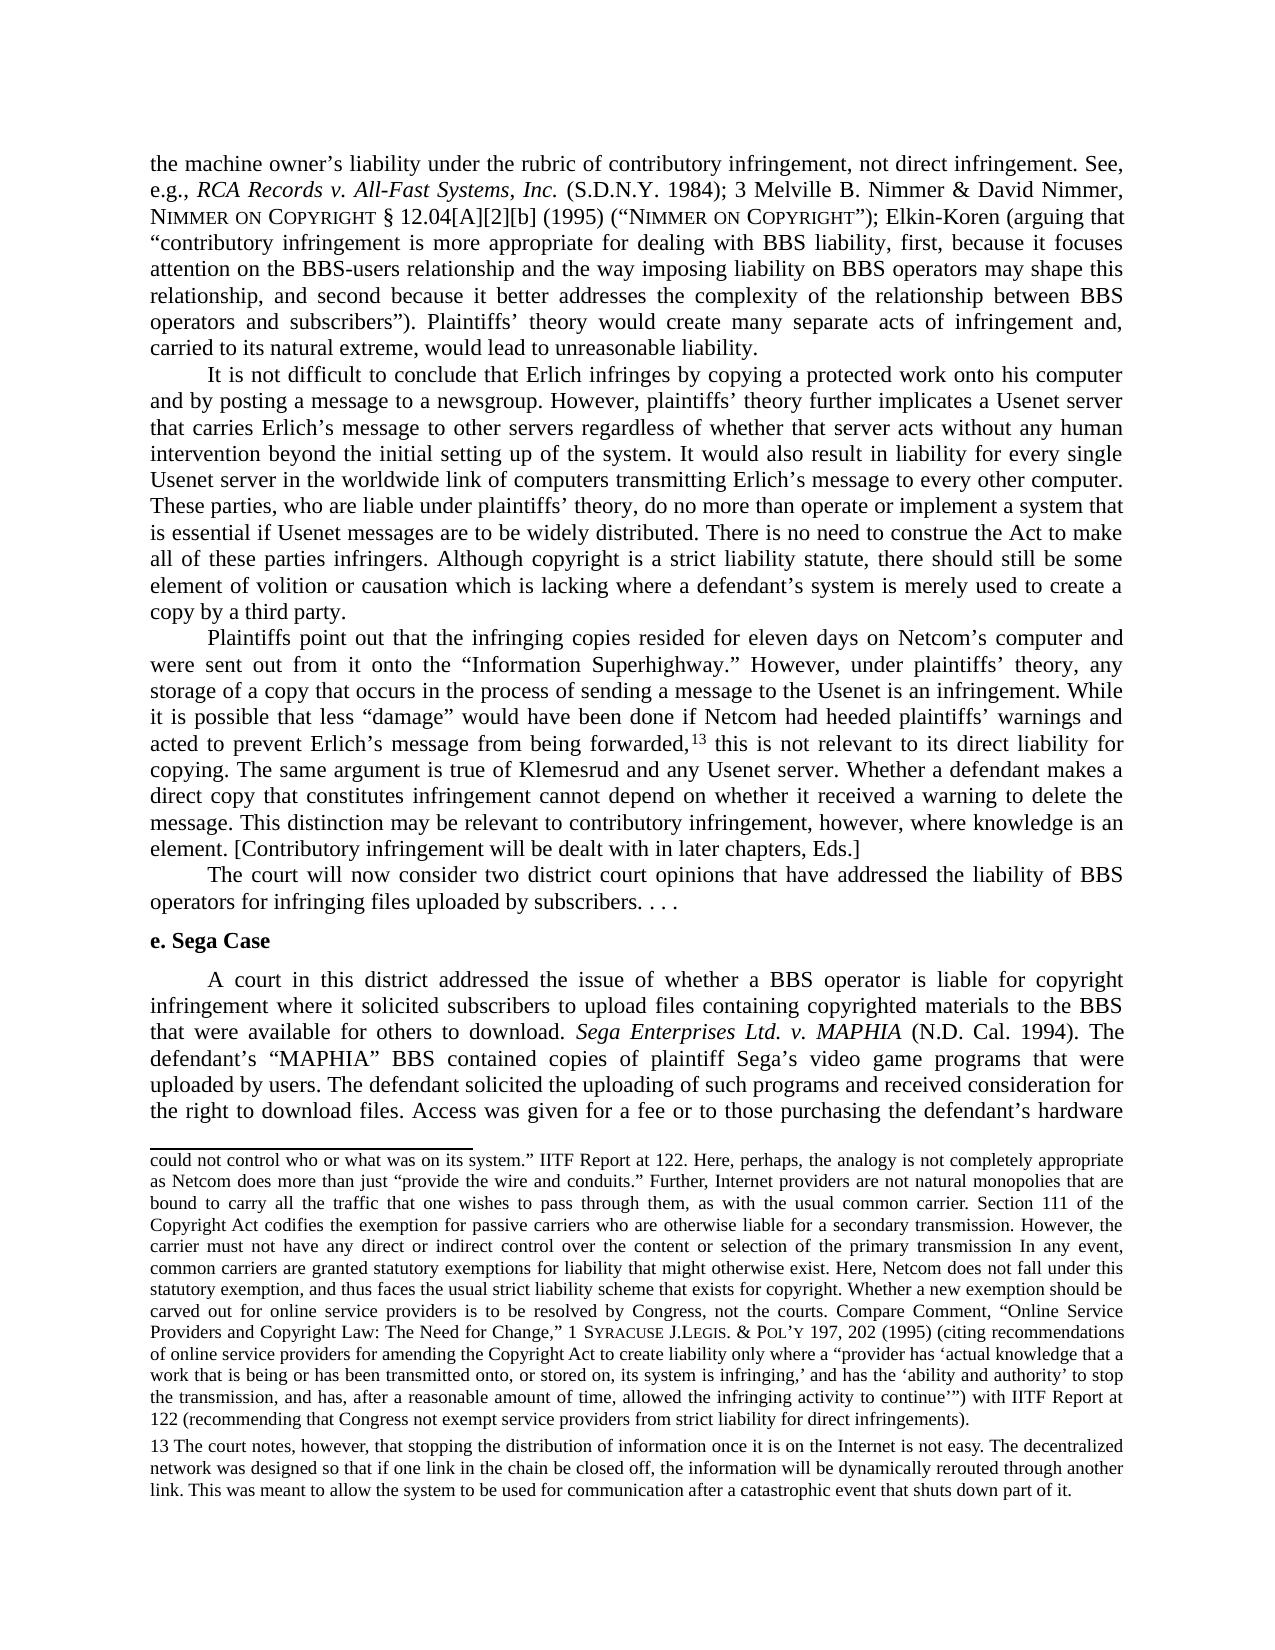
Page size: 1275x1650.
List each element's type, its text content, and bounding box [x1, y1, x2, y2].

text The court notes, however, that stopping the distribution of information once it is on the Internet is not easy. The decentralized network was designed so that if one link in the chain be closed off, the information will be dynamically rerouted through another link. This was meant to allow the system to be used for communication after a catastrophic event that shuts down part of it. [150, 1435, 1125, 1500]
text e. Sega Case [150, 927, 1125, 953]
text the machine owner’s liability under the rubric of contributory infringement, not direct infringement. See, e.g., RCA Records v. All-Fast Systems, Inc. (S.D.N.Y. 1984); 3 Melville B. Nimmer & David Nimmer, Nimmer on Copyright § 12.04[A][2][b] (1995) (“Nimmer on Copyright”); Elkin-Koren (arguing that “contributory infringement is more appropriate for dealing with BBS liability, first, because it focuses attention on the BBS-users relationship and the way imposing liability on BBS operators may shape this relationship, and second because it better addresses the complexity of the relationship between BBS operators and subscribers”). Plaintiffs’ theory would create many separate acts of infringement and, carried to its natural extreme, would lead to unreasonable liability. [150, 150, 1125, 361]
text Plaintiffs point out that the infringing copies resided for eleven days on Netcom’s computer and were sent out from it onto the “Information Superhighway.” However, under plaintiffs’ theory, any storage of a copy that occurs in the process of sending a message to the Usenet is an infringement. While it is possible that less “damage” would have been done if Netcom had heeded plaintiffs’ warnings and acted to prevent Erlich’s message from being forwarded, this is not relevant to its direct liability for copying. The same argument is true of Klemesrud and any Usenet server. Whether a defendant makes a direct copy that constitutes infringement cannot depend on whether it received a warning to delete the message. This distinction may be relevant to contributory infringement, however, where knowledge is an element. [Contributory infringement will be dealt with in later chapters, Eds.] [150, 624, 1125, 862]
text The court will now consider two district court opinions that have addressed the liability of BBS operators for infringing files uploaded by subscribers. . . . [150, 862, 1125, 914]
text It is not difficult to conclude that Erlich infringes by copying a protected work onto his computer and by posting a message to a newsgroup. However, plaintiffs’ theory further implicates a Usenet server that carries Erlich’s message to other servers regardless of whether that server acts without any human intervention beyond the initial setting up of the system. It would also result in liability for every single Usenet server in the worldwide link of computers transmitting Erlich’s message to every other computer. These parties, who are liable under plaintiffs’ theory, do no more than operate or implement a system that is essential if Usenet messages are to be widely distributed. There is no need to construe the Act to make all of these parties infringers. Although copyright is a strict liability statute, there should still be some element of volition or causation which is lacking where a defendant’s system is merely used to create a copy by a third party. [150, 361, 1125, 624]
text A court in this district addressed the issue of whether a BBS operator is liable for copyright infringement where it solicited subscribers to upload files containing copyrighted materials to the BBS that were available for others to download. Sega Enterprises Ltd. v. MAPHIA (N.D. Cal. 1994). The defendant’s “MAPHIA” BBS con­tained copies of plaintiff Sega’s video game programs that were uploaded by users. The defendant solicited the uploading of such programs and received consideration for the right to download files. Access was given for a fee or to those purchasing the defendant’s hardware [150, 966, 1125, 1124]
text could not control who or what was on its system.” IITF Report at 122. Here, perhaps, the analogy is not completely appropriate as Netcom does more than just “provide the wire and conduits.” Further, Internet providers are not natural monopolies that are bound to carry all the traffic that one wishes to pass through them, as with the usual common carrier. Section 111 of the Copyright Act codifies the exemption for passive carriers who are otherwise liable for a secondary transmission. However, the carrier must not have any direct or indirect control over the content or selection of the primary transmission In any event, common carriers are granted statutory exemptions for liability that might otherwise exist. Here, Netcom does not fall under this statutory exemption, and thus faces the usual strict liability scheme that exists for copyright. Whether a new exemption should be carved out for online service providers is to be resolved by Congress, not the courts. Compare Comment, “Online Service Providers and Copyright Law: The Need for Change,” 1 Syracuse J.Legis. & Pol’y 197, 202 (1995) (citing recommendations of online service providers for amending the Copyright Act to create liability only where a “provider has ‘actual knowledge that a work that is being or has been transmitted onto, or stored on, its system is infringing,’ and has the ‘ability and authority’ to stop the transmission, and has, after a reasonable amount of time, allowed the infringing activity to continue’”) with IITF Report at 122 (recommending that Congress not exempt service providers from strict liability for direct infringements). [150, 1149, 1125, 1429]
